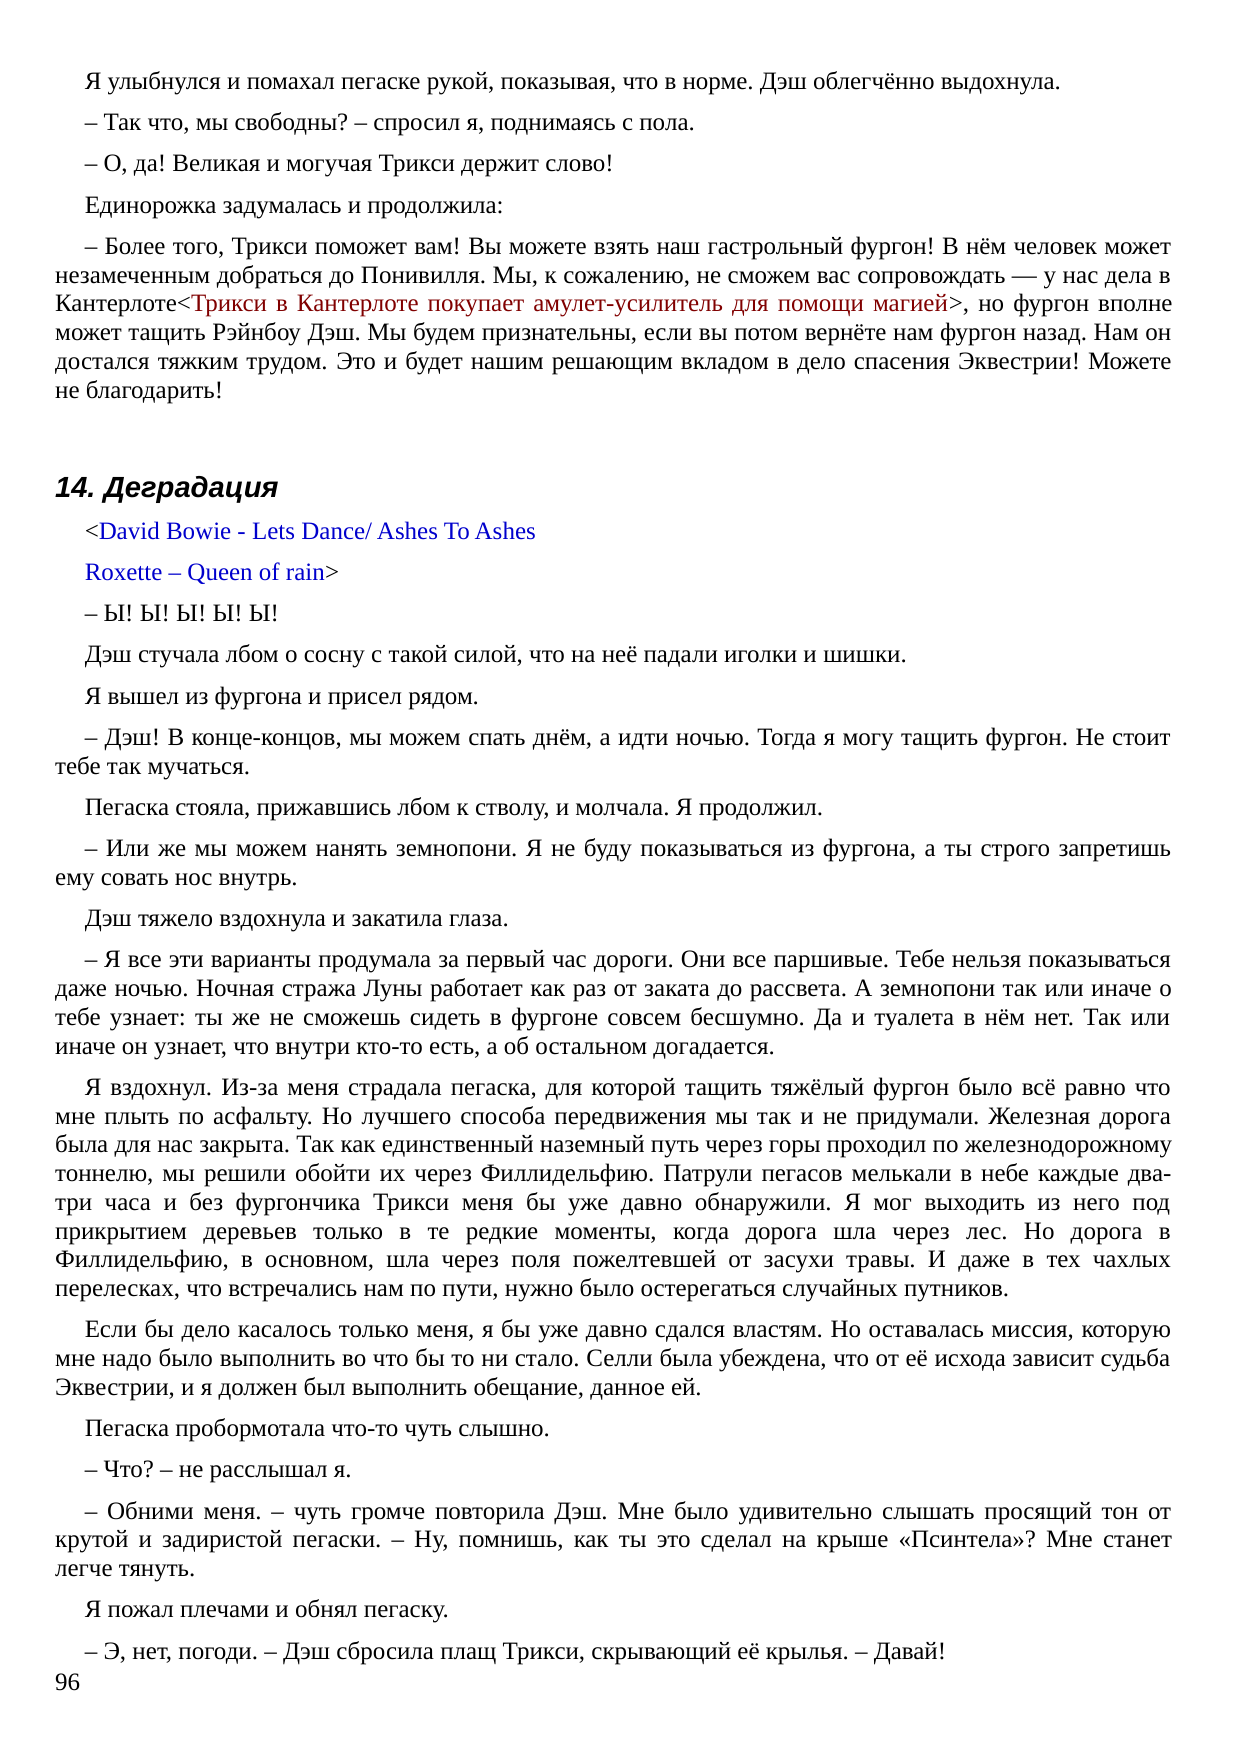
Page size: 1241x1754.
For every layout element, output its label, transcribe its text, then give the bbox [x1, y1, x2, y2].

text – О, да! Великая и могучая Трикси держит слово! [55, 148, 1173, 177]
text Я вышел из фургона и присел рядом. [55, 681, 1173, 709]
text – Что? – не расслышал я. [55, 1454, 1173, 1483]
subtitle 14. Деградация [55, 470, 1173, 503]
text – Я все эти варианты продумала за первый час дороги. Они все паршивые. Тебе нельзя показываться даже ночью. Ночная стража Луны работает как раз от заката до рассвета. А земнопони так или иначе о тебе узнает: ты же не сможешь сидеть в фургоне совсем бесшумно. Да и туалета в нём нет. Так или иначе он узнает, что внутри кто-то есть, а об остальном догадается. [55, 944, 1173, 1059]
text Если бы дело касалось только меня, я бы уже давно сдался властям. Но оставалась миссия, которую мне надо было выполнить во что бы то ни стало. Селли была убеждена, что от её исхода зависит судьба Эквестрии, и я должен был выполнить обещание, данное ей. [55, 1314, 1173, 1401]
text – Или же мы можем нанять земнопони. Я не буду показываться из фургона, а ты строго запретишь ему совать нос внутрь. [55, 833, 1173, 891]
text Пегаска пробормотала что-то чуть слышно. [55, 1413, 1173, 1442]
text Дэш стучала лбом о сосну с такой силой, что на неё падали иголки и шишки. [55, 639, 1173, 668]
text – Более того, Трикси поможет вам! Вы можете взять наш гастрольный фургон! В нём человек может незамеченным добраться до Понивилля. Мы, к сожалению, не сможем вас сопровождать — у нас дела в Кантерлоте<Трикси в Кантерлоте покупает амулет-усилитель для помощи магией>, но фургон вполне может тащить Рэйнбоу Дэш. Мы будем признательны, если вы потом вернёте нам фургон назад. Нам он достался тяжким трудом. Это и будет нашим решающим вкладом в дело спасения Эквестрии! Можете не благодарить! [55, 231, 1173, 403]
text – Ы! Ы! Ы! Ы! Ы! [55, 598, 1173, 627]
text Единорожка задумалась и продолжила: [55, 190, 1173, 218]
text <David Bowie - Lets Dance/ Ashes To Ashes [55, 516, 1173, 544]
text – Э, нет, погоди. – Дэш сбросила плащ Трикси, скрывающий её крылья. – Давай! [55, 1636, 1173, 1664]
text Пегаска стояла, прижавшись лбом к стволу, и молчала. Я продолжил. [55, 792, 1173, 821]
text – Так что, мы свободны? – спросил я, поднимаясь с пола. [55, 107, 1173, 136]
text – Обними меня. – чуть громче повторила Дэш. Мне было удивительно слышать просящий тон от крутой и задиристой пегаски. – Ну, помнишь, как ты это сделал на крыше «Псинтела»? Мне станет легче тянуть. [55, 1496, 1173, 1582]
text Я пожал плечами и обнял пегаску. [55, 1594, 1173, 1623]
text – Дэш! В конце-концов, мы можем спать днём, а идти ночью. Тогда я могу тащить фургон. Не стоит тебе так мучаться. [55, 722, 1173, 779]
text Я улыбнулся и помахал пегаске рукой, показывая, что в норме. Дэш облегчённо выдохнула. [55, 66, 1173, 95]
text Roxette – Queen of rain> [55, 557, 1173, 586]
text Дэш тяжело вздохнула и закатила глаза. [55, 903, 1173, 932]
text Я вздохнул. Из-за меня страдала пегаска, для которой тащить тяжёлый фургон было всё равно что мне плыть по асфальту. Но лучшего способа передвижения мы так и не придумали. Железная дорога была для нас закрыта. Так как единственный наземный путь через горы проходил по железнодорожному тоннелю, мы решили обойти их через Филлидельфию. Патрули пегасов мелькали в небе каждые два-три часа и без фургончика Трикси меня бы уже давно обнаружили. Я мог выходить из него под прикрытием деревьев только в те редкие моменты, когда дорога шла через лес. Но дорога в Филлидельфию, в основном, шла через поля пожелтевшей от засухи травы. И даже в тех чахлых перелесках, что встречались нам по пути, нужно было остерегаться случайных путников. [55, 1072, 1173, 1302]
